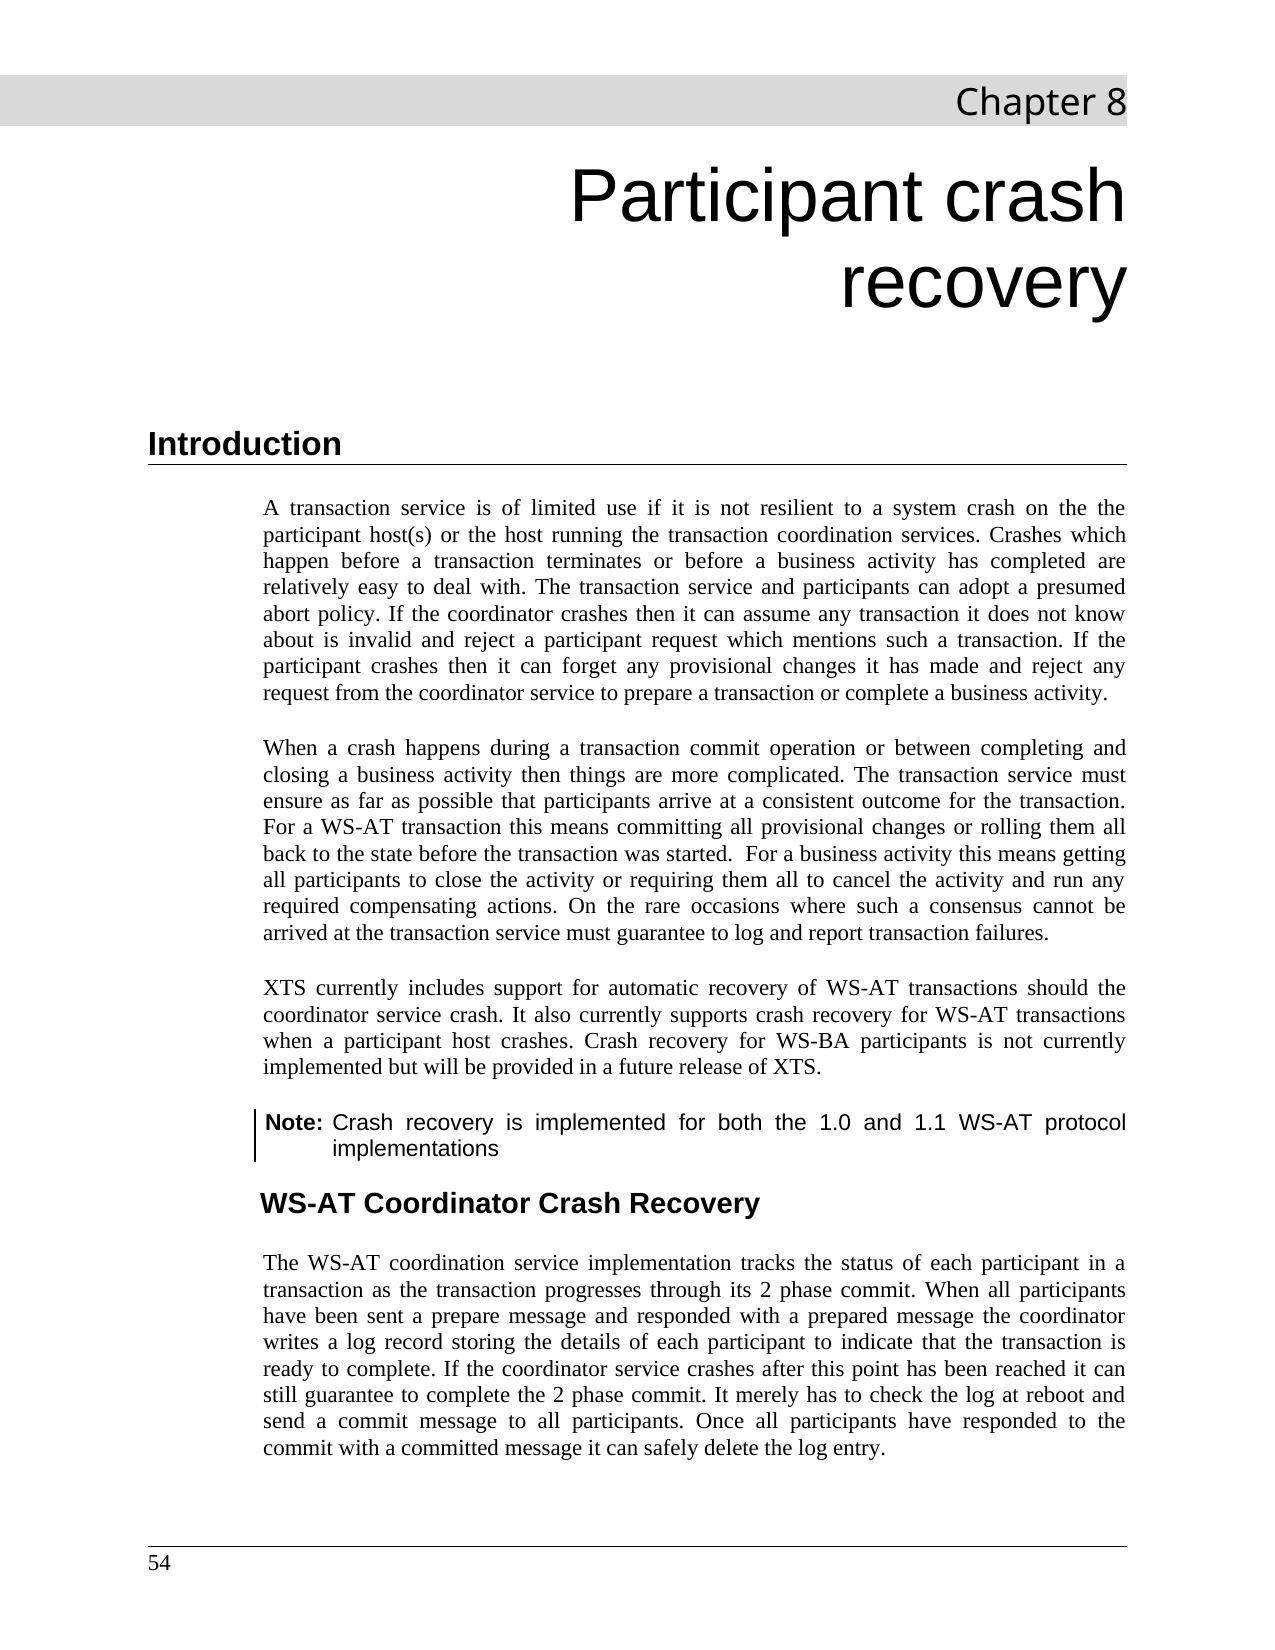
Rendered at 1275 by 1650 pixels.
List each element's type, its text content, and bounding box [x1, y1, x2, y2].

text The WS-AT coordination service implementation tracks the status of each participant in a transaction as the transaction progresses through its 2 phase commit. When all participants have been sent a prepare message and responded with a prepared message the coordinator writes a log record storing the details of each participant to indicate that the transaction is ready to complete. If the coordinator service crashes after this point has been reached it can still guarantee to complete the 2 phase commit. It merely has to check the log at reboot and send a commit message to all participants. Once all participants have responded to the commit with a committed message it can safely delete the log entry. [263, 1249, 1127, 1460]
text XTS currently includes support for automatic recovery of WS-AT transactions should the coordinator service crash. It also currently supports crash recovery for WS-AT transactions when a participant host crashes. Crash recovery for WS-BA participants is not currently implemented but will be provided in a future release of XTS. [263, 974, 1127, 1080]
list Crash recovery is implemented for both the 1.0 and 1.1 WS-AT protocol implementations [256, 1109, 1127, 1162]
text A transaction service is of limited use if it is not resilient to a system crash on the the participant host(s) or the host running the transaction coordination services. Crashes which happen before a transaction terminates or before a business activity has completed are relatively easy to deal with. The transaction service and participants can adopt a presumed abort policy. If the coordinator crashes then it can assume any transaction it does not know about is invalid and reject a participant request which mentions such a transaction. If the participant crashes then it can forget any provisional changes it has made and reject any request from the coordinator service to prepare a transaction or complete a business activity. [263, 494, 1127, 705]
text When a crash happens during a transaction commit operation or between completing and closing a business activity then things are more complicated. The transaction service must ensure as far as possible that participants arrive at a consistent outcome for the transaction. For a WS-AT transaction this means committing all provisional changes or rolling them all back to the state before the transaction was started. For a business activity this means getting all participants to close the activity or requiring them all to cancel the activity and run any required compensating actions. On the rare occasions where such a consensus cannot be arrived at the transaction service must guarantee to log and report transaction failures. [263, 734, 1127, 945]
title Participant crash recovery [263, 151, 1127, 323]
subtitle Introduction [148, 423, 1127, 464]
subtitle WS-AT Coordinator Crash Recovery [148, 1187, 1127, 1220]
